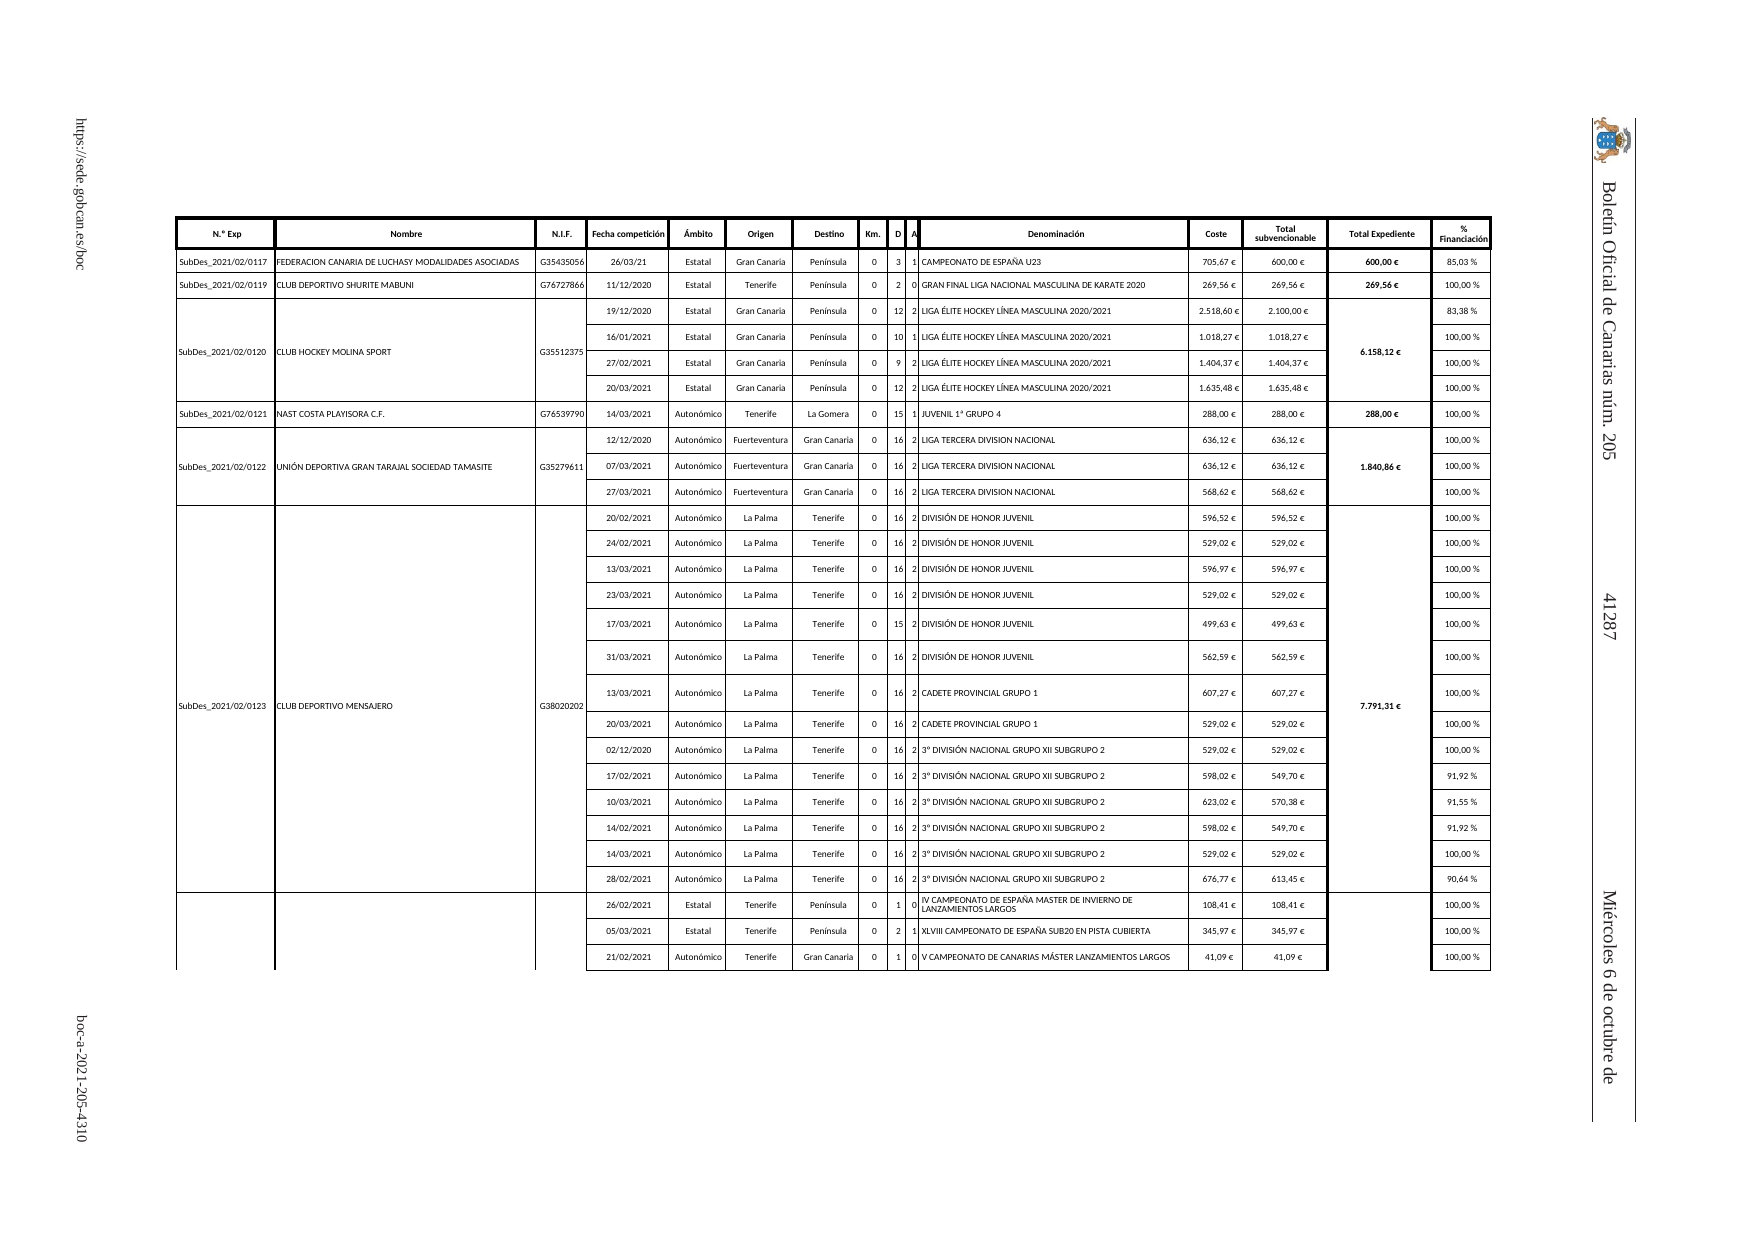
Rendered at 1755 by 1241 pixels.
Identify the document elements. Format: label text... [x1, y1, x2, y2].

table_cell 2 [906, 764, 918, 789]
table_cell 0 [859, 250, 887, 272]
table_cell 607,27 € [1189, 675, 1242, 711]
table_cell 6.158,12 € [1329, 299, 1430, 401]
table_cell JUVENIL 1ª GRUPO 4 [919, 402, 1188, 427]
table_cell 23/03/2021 [587, 583, 668, 608]
table_cell DIVISIÓN DE HONOR JUVENIL [919, 583, 1188, 608]
table_cell La Palma [726, 712, 792, 737]
table_cell 0 [859, 712, 887, 737]
table_cell 7.791,31 € [1329, 506, 1430, 892]
table_cell 100,00 % [1433, 675, 1490, 711]
table_cell Tenerife [793, 609, 858, 640]
table_cell La Palma [726, 790, 792, 814]
table_cell 0 [859, 583, 887, 608]
table_cell 600,00 € [1329, 250, 1430, 272]
table_header D [889, 220, 904, 247]
table_cell 2 [906, 841, 918, 866]
table_cell 269,56 € [1243, 273, 1326, 298]
table_cell 100,00 % [1433, 583, 1490, 608]
text 41287 [1600, 593, 1621, 642]
table_cell Tenerife [793, 557, 858, 582]
table_cell 17/02/2021 [587, 764, 668, 789]
table_cell 676,77 € [1189, 867, 1242, 892]
table_cell La Palma [726, 867, 792, 892]
table_cell 1.018,27 € [1189, 325, 1242, 349]
table_cell La Palma [726, 841, 792, 866]
table_cell 100,00 % [1433, 738, 1490, 763]
table_header Total Expediente [1329, 220, 1430, 247]
table_cell Autonómico [669, 609, 725, 640]
table_cell 499,63 € [1243, 609, 1326, 640]
table_cell 2 [906, 641, 918, 674]
table_cell 0 [859, 351, 887, 375]
table_cell 529,02 € [1243, 738, 1326, 763]
table_cell Autonómico [669, 557, 725, 582]
table_cell [276, 893, 535, 969]
table_cell SubDes_2021/02/0120 [177, 299, 274, 401]
table_cell 3º DIVISIÓN NACIONAL GRUPO XII SUBGRUPO 2 [919, 867, 1188, 892]
table_cell 100,00 % [1433, 506, 1490, 530]
table_cell 91,92 % [1433, 816, 1490, 840]
table_cell 100,00 % [1433, 609, 1490, 640]
text https://sede.gobcan.es/boc [73, 118, 90, 273]
table_cell 1.404,37 € [1189, 351, 1242, 375]
table_cell 636,12 € [1243, 454, 1326, 479]
table_cell 529,02 € [1189, 531, 1242, 556]
table_cell 108,41 € [1243, 893, 1326, 918]
table_cell Estatal [669, 919, 725, 944]
table_cell 568,62 € [1243, 480, 1326, 504]
table_cell 1.635,48 € [1243, 376, 1326, 401]
table_cell 0 [859, 764, 887, 789]
table_cell 91,55 % [1433, 790, 1490, 814]
table_cell CAMPEONATO DE ESPAÑA U23 [919, 250, 1188, 272]
table_cell Autonómico [669, 583, 725, 608]
table_cell G35279611 [536, 428, 586, 504]
table_cell 16 [888, 764, 905, 789]
table_cell 02/12/2020 [587, 738, 668, 763]
table_cell 636,12 € [1189, 454, 1242, 479]
table_cell Fuerteventura [726, 454, 792, 479]
table_cell 0 [859, 299, 887, 324]
table_cell 0 [859, 641, 887, 674]
table_cell 100,00 % [1433, 428, 1490, 453]
table_cell Estatal [669, 250, 725, 272]
table_header Total subvencionable [1244, 220, 1326, 247]
table_cell 3º DIVISIÓN NACIONAL GRUPO XII SUBGRUPO 2 [919, 764, 1188, 789]
table_cell 100,00 % [1433, 454, 1490, 479]
table_cell 0 [859, 531, 887, 556]
table_cell 16 [888, 641, 905, 674]
table_cell GRAN FINAL LIGA NACIONAL MASCULINA DE KARATE 2020 [919, 273, 1188, 298]
table_cell Autonómico [669, 428, 725, 453]
table_cell 1.840,86 € [1329, 428, 1430, 504]
table_cell 16 [888, 712, 905, 737]
table_cell CLUB DEPORTIVO SHURITE MABUNI [276, 273, 535, 298]
table_cell Estatal [669, 299, 725, 324]
table_cell 0 [859, 738, 887, 763]
table_cell Gran Canaria [726, 299, 792, 324]
table_cell 100,00 % [1433, 273, 1490, 298]
table_cell Tenerife [793, 506, 858, 530]
table_cell Tenerife [726, 273, 792, 298]
table_cell 1.018,27 € [1243, 325, 1326, 349]
table_cell 0 [859, 675, 887, 711]
table_cell 2 [906, 816, 918, 840]
table_cell 20/02/2021 [587, 506, 668, 530]
table_cell 26/03/21 [587, 250, 668, 272]
table_cell Autonómico [669, 790, 725, 814]
table_cell 16 [888, 816, 905, 840]
table_cell Autonómico [669, 641, 725, 674]
table_cell 41,09 € [1189, 945, 1242, 969]
table_header N.I.F. [537, 220, 585, 247]
table_cell 0 [906, 893, 918, 918]
table_cell UNIÓN DEPORTIVA GRAN TARAJAL SOCIEDAD TAMASITE [276, 428, 535, 504]
table_cell 2 [906, 454, 918, 479]
table_cell 2 [906, 531, 918, 556]
table_cell 2.518,60 € [1189, 299, 1242, 324]
table_cell Tenerife [793, 641, 858, 674]
table_cell 17/03/2021 [587, 609, 668, 640]
table_cell Tenerife [726, 945, 792, 969]
table_cell 83,38 % [1433, 299, 1490, 324]
table_cell 598,02 € [1189, 816, 1242, 840]
table_cell Tenerife [793, 712, 858, 737]
table_cell 100,00 % [1433, 945, 1490, 969]
table_cell 12 [888, 299, 905, 324]
table_cell 269,56 € [1329, 273, 1430, 298]
table_cell 2 [906, 480, 918, 504]
table_cell 529,02 € [1243, 531, 1326, 556]
table_cell NAST COSTA PLAYISORA C.F. [276, 402, 535, 427]
table_cell 2 [906, 790, 918, 814]
table_cell LIGA ÉLITE HOCKEY LÍNEA MASCULINA 2020/2021 [919, 299, 1188, 324]
table_cell Península [793, 325, 858, 349]
table_cell 269,56 € [1189, 273, 1242, 298]
table_cell 2 [906, 299, 918, 324]
table_cell 100,00 % [1433, 712, 1490, 737]
table_cell 27/02/2021 [587, 351, 668, 375]
table_cell 16 [888, 480, 905, 504]
table_cell 16/01/2021 [587, 325, 668, 349]
table_header Km. [860, 220, 886, 247]
table_cell 1 [906, 325, 918, 349]
table_cell 16 [888, 428, 905, 453]
table_cell 1 [888, 893, 905, 918]
table_cell Autonómico [669, 402, 725, 427]
table_cell Tenerife [793, 841, 858, 866]
table_cell La Palma [726, 675, 792, 711]
table_cell 0 [859, 816, 887, 840]
table_cell 16 [888, 790, 905, 814]
table_cell La Palma [726, 738, 792, 763]
table_cell 2 [906, 712, 918, 737]
table_cell 596,97 € [1189, 557, 1242, 582]
table_cell Gran Canaria [793, 945, 858, 969]
table_cell 3º DIVISIÓN NACIONAL GRUPO XII SUBGRUPO 2 [919, 841, 1188, 866]
table_header Coste [1190, 220, 1241, 247]
table_cell 1 [906, 402, 918, 427]
table_cell 2 [906, 675, 918, 711]
table_cell 24/02/2021 [587, 531, 668, 556]
table_cell 3º DIVISIÓN NACIONAL GRUPO XII SUBGRUPO 2 [919, 738, 1188, 763]
table_cell 529,02 € [1243, 712, 1326, 737]
table_cell 16 [888, 531, 905, 556]
table_header % Financiación [1433, 220, 1489, 247]
table_cell 11/12/2020 [587, 273, 668, 298]
table_cell 10 [888, 325, 905, 349]
table_cell V CAMPEONATO DE CANARIAS MÁSTER LANZAMIENTOS LARGOS [919, 945, 1188, 969]
table_cell 100,00 % [1433, 376, 1490, 401]
table_cell 15 [888, 609, 905, 640]
table_cell 0 [859, 609, 887, 640]
table_cell SubDes_2021/02/0119 [177, 273, 274, 298]
table_header Destino [794, 220, 857, 247]
table_cell 10/03/2021 [587, 790, 668, 814]
table_cell La Palma [726, 557, 792, 582]
table_cell SubDes_2021/02/0122 [177, 428, 274, 504]
table_cell 100,00 % [1433, 480, 1490, 504]
table_cell 14/03/2021 [587, 402, 668, 427]
table_cell 636,12 € [1243, 428, 1326, 453]
table_cell LIGA TERCERA DIVISION NACIONAL [919, 480, 1188, 504]
table_cell Estatal [669, 273, 725, 298]
table_cell 607,27 € [1243, 675, 1326, 711]
table_cell Gran Canaria [793, 480, 858, 504]
table_cell 100,00 % [1433, 402, 1490, 427]
table_cell 0 [859, 506, 887, 530]
table_cell 12 [888, 376, 905, 401]
table_cell 598,02 € [1189, 764, 1242, 789]
table_cell 100,00 % [1433, 919, 1490, 944]
table_cell 100,00 % [1433, 893, 1490, 918]
table_header Nombre [277, 220, 534, 247]
table_cell 2 [906, 428, 918, 453]
table_cell Tenerife [726, 893, 792, 918]
table_cell Autonómico [669, 945, 725, 969]
table_cell Autonómico [669, 454, 725, 479]
table_cell 2 [906, 376, 918, 401]
table_cell 529,02 € [1189, 841, 1242, 866]
table_cell Autonómico [669, 531, 725, 556]
table_cell 0 [859, 790, 887, 814]
table_cell Península [793, 893, 858, 918]
table_header A [907, 220, 917, 247]
table_cell 596,52 € [1189, 506, 1242, 530]
table_header Ámbito [670, 220, 724, 247]
text Boletín Oficial de Canarias núm. 205 [1599, 181, 1621, 462]
table_cell Tenerife [793, 764, 858, 789]
table_cell Tenerife [726, 402, 792, 427]
table_cell DIVISIÓN DE HONOR JUVENIL [919, 557, 1188, 582]
table_cell CADETE PROVINCIAL GRUPO 1 [919, 712, 1188, 737]
table_cell Gran Canaria [726, 250, 792, 272]
table_cell 529,02 € [1189, 738, 1242, 763]
table_cell Gran Canaria [793, 454, 858, 479]
table_cell [177, 893, 274, 969]
table_cell 07/03/2021 [587, 454, 668, 479]
table_cell 2.100,00 € [1243, 299, 1326, 324]
table_cell 596,97 € [1243, 557, 1326, 582]
table_cell 16 [888, 454, 905, 479]
table_cell 0 [859, 841, 887, 866]
table_cell 100,00 % [1433, 325, 1490, 349]
table_cell 16 [888, 675, 905, 711]
table_cell 3º DIVISIÓN NACIONAL GRUPO XII SUBGRUPO 2 [919, 790, 1188, 814]
table_cell 13/03/2021 [587, 675, 668, 711]
table_cell Gran Canaria [793, 428, 858, 453]
table_cell 14/03/2021 [587, 841, 668, 866]
table_cell Gran Canaria [726, 351, 792, 375]
table_cell Autonómico [669, 841, 725, 866]
table_cell LIGA ÉLITE HOCKEY LÍNEA MASCULINA 2020/2021 [919, 325, 1188, 349]
table_cell 345,97 € [1189, 919, 1242, 944]
table_cell 0 [859, 325, 887, 349]
table_cell 0 [859, 867, 887, 892]
table_cell La Palma [726, 764, 792, 789]
table_cell 529,02 € [1243, 583, 1326, 608]
table_cell 0 [859, 402, 887, 427]
table_cell CLUB HOCKEY MOLINA SPORT [276, 299, 535, 401]
table_cell 0 [859, 480, 887, 504]
table_cell 12/12/2020 [587, 428, 668, 453]
table_cell Autonómico [669, 480, 725, 504]
table_cell FEDERACION CANARIA DE LUCHASY MODALIDADES ASOCIADAS [276, 250, 535, 272]
table_cell 0 [859, 919, 887, 944]
table_cell 0 [859, 273, 887, 298]
table_cell 600,00 € [1243, 250, 1326, 272]
table_cell 05/03/2021 [587, 919, 668, 944]
table_cell La Palma [726, 609, 792, 640]
table_cell 570,38 € [1243, 790, 1326, 814]
table_cell 1.635,48 € [1189, 376, 1242, 401]
table_cell DIVISIÓN DE HONOR JUVENIL [919, 506, 1188, 530]
table_cell 0 [859, 557, 887, 582]
table_cell G35435056 [536, 250, 586, 272]
table_cell La Palma [726, 816, 792, 840]
table_cell 90,64 % [1433, 867, 1490, 892]
table_cell 16 [888, 557, 905, 582]
table_cell 100,00 % [1433, 557, 1490, 582]
table_cell La Palma [726, 641, 792, 674]
table_header Denominación [921, 220, 1187, 247]
table_header Fecha competición [588, 220, 667, 247]
table_cell Tenerife [793, 816, 858, 840]
table_cell DIVISIÓN DE HONOR JUVENIL [919, 609, 1188, 640]
table_cell [536, 893, 586, 969]
table_cell 15 [888, 402, 905, 427]
table_cell Península [793, 299, 858, 324]
table_cell 19/12/2020 [587, 299, 668, 324]
table_cell 0 [859, 376, 887, 401]
table_cell XLVIII CAMPEONATO DE ESPAÑA SUB20 EN PISTA CUBIERTA [919, 919, 1188, 944]
table_cell 2 [906, 506, 918, 530]
table_header N.º Exp [178, 220, 273, 247]
table_cell 2 [906, 583, 918, 608]
table_cell 499,63 € [1189, 609, 1242, 640]
table_cell 28/02/2021 [587, 867, 668, 892]
table_cell 14/02/2021 [587, 816, 668, 840]
table_cell Autonómico [669, 506, 725, 530]
table_cell 2 [906, 609, 918, 640]
table_cell 41,09 € [1243, 945, 1326, 969]
table_cell DIVISIÓN DE HONOR JUVENIL [919, 531, 1188, 556]
table_cell 16 [888, 867, 905, 892]
table_cell 0 [859, 428, 887, 453]
table_cell 13/03/2021 [587, 557, 668, 582]
table_cell Península [793, 250, 858, 272]
table_cell 20/03/2021 [587, 376, 668, 401]
table_cell 562,59 € [1189, 641, 1242, 674]
table_cell Gran Canaria [726, 376, 792, 401]
table_header Origen [727, 220, 791, 247]
table_cell Autonómico [669, 764, 725, 789]
table_cell 2 [906, 351, 918, 375]
table_cell Tenerife [726, 919, 792, 944]
table_cell 1 [906, 250, 918, 272]
table_cell G35512375 [536, 299, 586, 401]
table_cell Península [793, 376, 858, 401]
table_cell 20/03/2021 [587, 712, 668, 737]
table_cell SubDes_2021/02/0117 [177, 250, 274, 272]
table_cell Autonómico [669, 816, 725, 840]
table_cell 100,00 % [1433, 841, 1490, 866]
table_cell 100,00 % [1433, 641, 1490, 674]
table_cell 1 [906, 919, 918, 944]
table_cell 26/02/2021 [587, 893, 668, 918]
table_cell Autonómico [669, 738, 725, 763]
table_cell 596,52 € [1243, 506, 1326, 530]
table_cell 27/03/2021 [587, 480, 668, 504]
table_cell Gran Canaria [726, 325, 792, 349]
table_cell La Palma [726, 531, 792, 556]
table_cell LIGA ÉLITE HOCKEY LÍNEA MASCULINA 2020/2021 [919, 376, 1188, 401]
table_cell 0 [859, 945, 887, 969]
table_cell G76727866 [536, 273, 586, 298]
table_cell 529,02 € [1189, 583, 1242, 608]
table_cell CADETE PROVINCIAL GRUPO 1 [919, 675, 1188, 711]
table_cell [1329, 893, 1430, 969]
table_cell Fuerteventura [726, 428, 792, 453]
table_cell 16 [888, 738, 905, 763]
table_cell Estatal [669, 325, 725, 349]
table_cell 0 [859, 893, 887, 918]
table_cell 3 [888, 250, 905, 272]
table_cell Tenerife [793, 531, 858, 556]
table_cell Estatal [669, 351, 725, 375]
table_cell 0 [906, 273, 918, 298]
table_cell 2 [888, 919, 905, 944]
table_cell Autonómico [669, 712, 725, 737]
table_cell Tenerife [793, 790, 858, 814]
table_cell 1.404,37 € [1243, 351, 1326, 375]
table_cell Tenerife [793, 675, 858, 711]
table_cell DIVISIÓN DE HONOR JUVENIL [919, 641, 1188, 674]
table_cell 2 [906, 557, 918, 582]
table_cell 549,70 € [1243, 764, 1326, 789]
table_cell 288,00 € [1189, 402, 1242, 427]
table_cell 562,59 € [1243, 641, 1326, 674]
table_cell IV CAMPEONATO DE ESPAÑA MASTER DE INVIERNO DE LANZAMIENTOS LARGOS [919, 893, 1188, 918]
table_cell 636,12 € [1189, 428, 1242, 453]
table_cell 613,45 € [1243, 867, 1326, 892]
table_cell 1 [888, 945, 905, 969]
table_cell La Gomera [793, 402, 858, 427]
table_cell LIGA TERCERA DIVISION NACIONAL [919, 454, 1188, 479]
table_cell LIGA TERCERA DIVISION NACIONAL [919, 428, 1188, 453]
table_cell Estatal [669, 893, 725, 918]
table_cell LIGA ÉLITE HOCKEY LÍNEA MASCULINA 2020/2021 [919, 351, 1188, 375]
table_cell 345,97 € [1243, 919, 1326, 944]
text Miércoles 6 de octubre de 2021 [1598, 890, 1621, 1124]
table_cell 31/03/2021 [587, 641, 668, 674]
table_cell Tenerife [793, 738, 858, 763]
table_cell Fuerteventura [726, 480, 792, 504]
table_cell SubDes_2021/02/0121 [177, 402, 274, 427]
table_cell 529,02 € [1243, 841, 1326, 866]
table_cell G38020202 [536, 506, 586, 892]
table_cell 623,02 € [1189, 790, 1242, 814]
table_cell La Palma [726, 583, 792, 608]
table_cell 2 [888, 273, 905, 298]
table_cell 705,67 € [1189, 250, 1242, 272]
table_cell 16 [888, 841, 905, 866]
table_cell Estatal [669, 376, 725, 401]
table_cell 100,00 % [1433, 531, 1490, 556]
table_cell 0 [906, 945, 918, 969]
table_cell 16 [888, 506, 905, 530]
table_cell 3º DIVISIÓN NACIONAL GRUPO XII SUBGRUPO 2 [919, 816, 1188, 840]
table_cell 288,00 € [1329, 402, 1430, 427]
table_cell Península [793, 351, 858, 375]
table_cell Autonómico [669, 867, 725, 892]
table_cell 16 [888, 583, 905, 608]
table_cell 9 [888, 351, 905, 375]
table_cell Tenerife [793, 867, 858, 892]
table_cell G76539790 [536, 402, 586, 427]
table_cell Tenerife [793, 583, 858, 608]
table_cell 100,00 % [1433, 351, 1490, 375]
table_cell 549,70 € [1243, 816, 1326, 840]
table_cell 568,62 € [1189, 480, 1242, 504]
table_cell Península [793, 273, 858, 298]
table_cell CLUB DEPORTIVO MENSAJERO [276, 506, 535, 892]
table_cell 2 [906, 738, 918, 763]
table_cell Península [793, 919, 858, 944]
table_cell 529,02 € [1189, 712, 1242, 737]
table_cell 85,03 % [1433, 250, 1490, 272]
table_cell Autonómico [669, 675, 725, 711]
table_cell 21/02/2021 [587, 945, 668, 969]
table_cell SubDes_2021/02/0123 [177, 506, 274, 892]
table_cell 91,92 % [1433, 764, 1490, 789]
table_cell 0 [859, 454, 887, 479]
table_cell 288,00 € [1243, 402, 1326, 427]
table_cell 2 [906, 867, 918, 892]
table_cell La Palma [726, 506, 792, 530]
table_cell 108,41 € [1189, 893, 1242, 918]
text boc-a-2021-205-4310 [74, 1016, 91, 1145]
